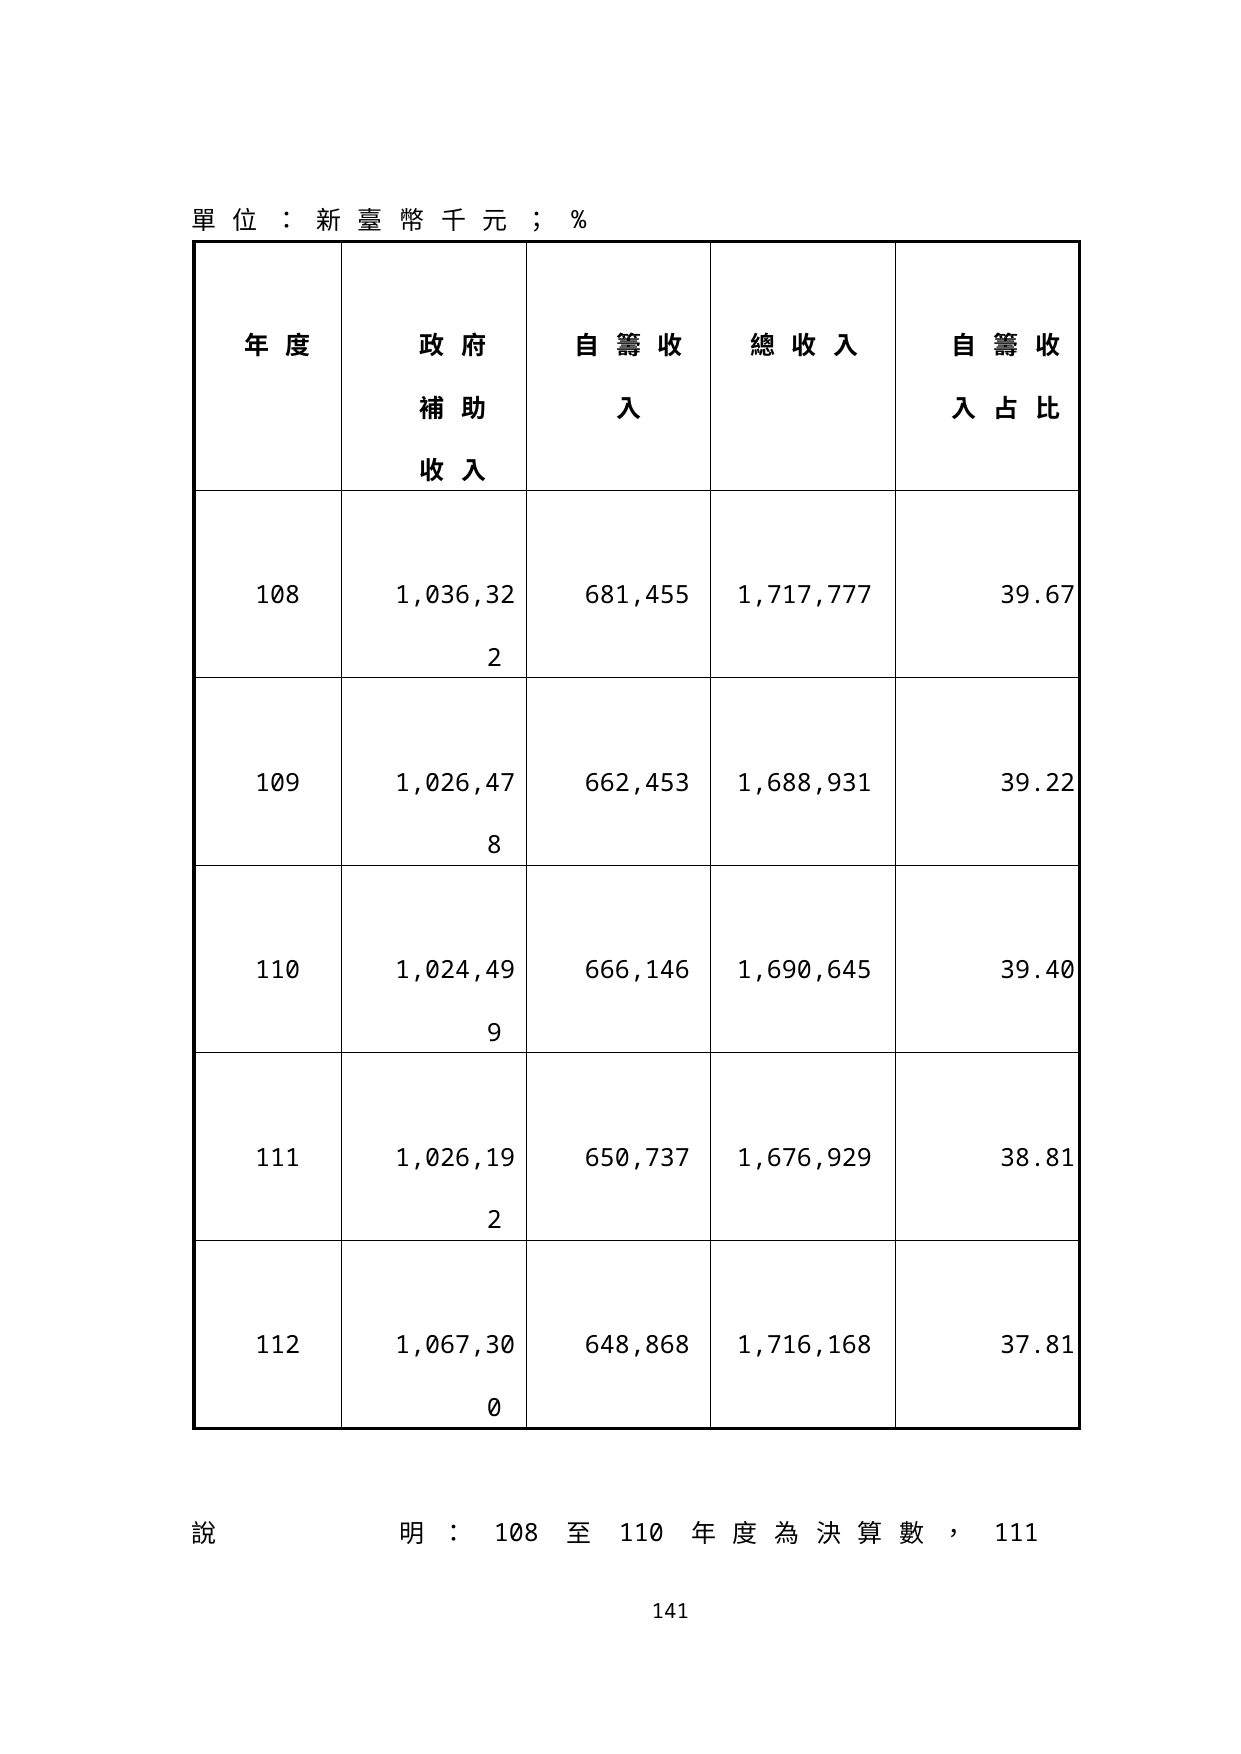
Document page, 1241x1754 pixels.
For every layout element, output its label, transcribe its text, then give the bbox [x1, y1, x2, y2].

table_cell 1,716,168 [711, 1241, 895, 1427]
table_cell 39.22 [896, 678, 1078, 865]
table_header 政府補助收入 [342, 243, 526, 490]
table_header 年度 [196, 243, 341, 490]
table_cell 1,036,322 [342, 491, 526, 677]
table_cell 39.67 [896, 491, 1078, 677]
table_header 自籌收入 [527, 243, 710, 490]
table_cell 1,676,929 [711, 1053, 895, 1240]
table_cell 648,868 [527, 1241, 710, 1427]
text 說 明：108至110年度為決算數，111 [183, 1490, 1058, 1552]
table_cell 681,455 [527, 491, 710, 677]
table_cell 1,067,300 [342, 1241, 526, 1427]
table_cell 111 [196, 1053, 341, 1240]
table_cell 39.40 [896, 866, 1078, 1052]
table_cell 110 [196, 866, 341, 1052]
table_cell 112 [196, 1241, 341, 1427]
table_header 總收入 [711, 243, 895, 490]
table_cell 1,026,192 [342, 1053, 526, 1240]
table_header 自籌收入占比 [896, 243, 1078, 490]
table_cell 662,453 [527, 678, 710, 865]
table_cell 108 [196, 491, 341, 677]
table_cell 666,146 [527, 866, 710, 1052]
table_cell 109 [196, 678, 341, 865]
table_cell 1,024,499 [342, 866, 526, 1052]
table_cell 1,690,645 [711, 866, 895, 1052]
table_cell 37.81 [896, 1241, 1078, 1427]
table_cell 38.81 [896, 1053, 1078, 1240]
table_cell 1,026,478 [342, 678, 526, 865]
table_cell 650,737 [527, 1053, 710, 1240]
text 單位：新臺幣千元；% [178, 177, 1058, 240]
table_cell 1,717,777 [711, 491, 895, 677]
table_cell 1,688,931 [711, 678, 895, 865]
